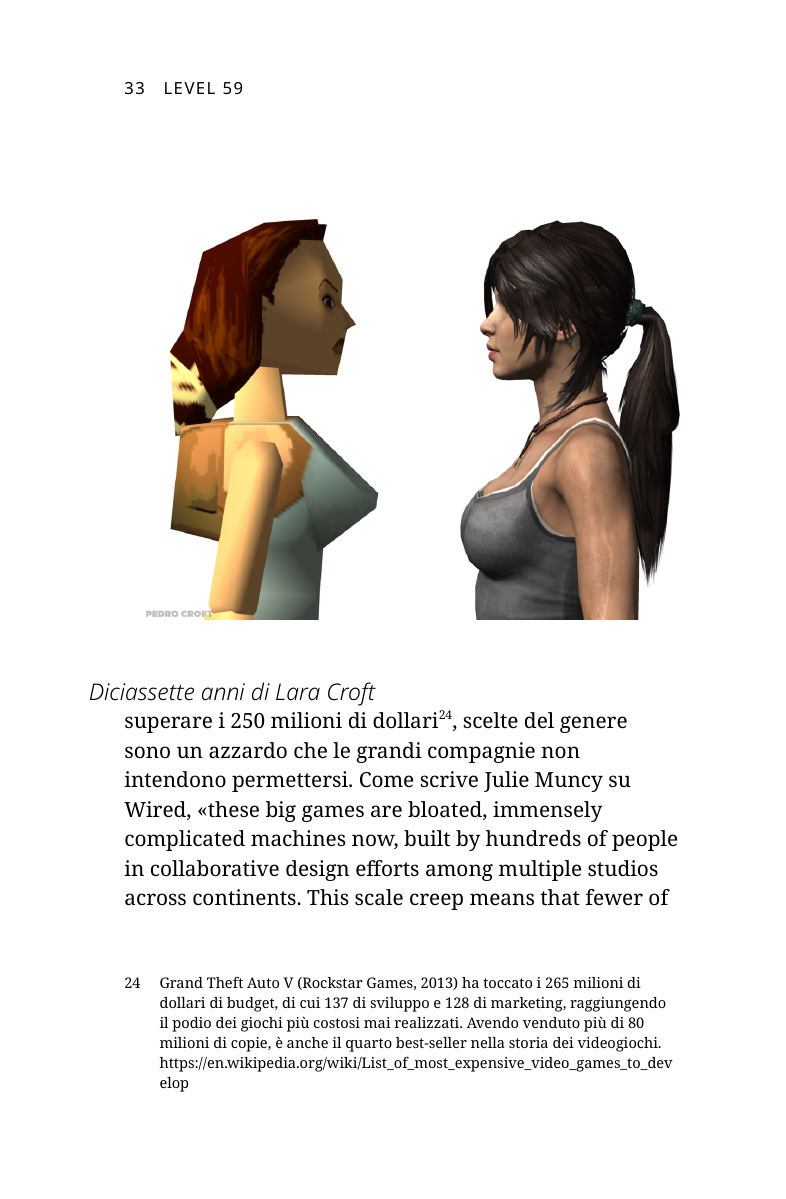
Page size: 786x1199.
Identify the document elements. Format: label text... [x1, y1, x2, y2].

text superare i 250 milioni di dollari, scelte del genere sono un azzardo che le grandi compagnie non intendono permettersi. Come scrive Julie Muncy su Wired, «these big games are bloated, immensely complicated machines now, built by hundreds of people in collaborative design efforts among multiple studios across continents. This scale creep means that fewer of [124, 707, 679, 912]
text Diciassette anni di Lara Croft [88, 141, 785, 707]
picture [144, 197, 700, 620]
text Grand Theft Auto V (Rockstar Games, 2013) ha toccato i 265 milioni di dollari di budget, di cui 137 di sviluppo e 128 di marketing, raggiungendo il podio dei giochi più costosi mai realizzati. Avendo venduto più di 80 milioni di copie, è anche il quarto best-seller nella storia dei videogiochi. https://en.wikipedia.org/wiki/List_of_most_expensive_video_games_to_develop [124, 973, 679, 1093]
